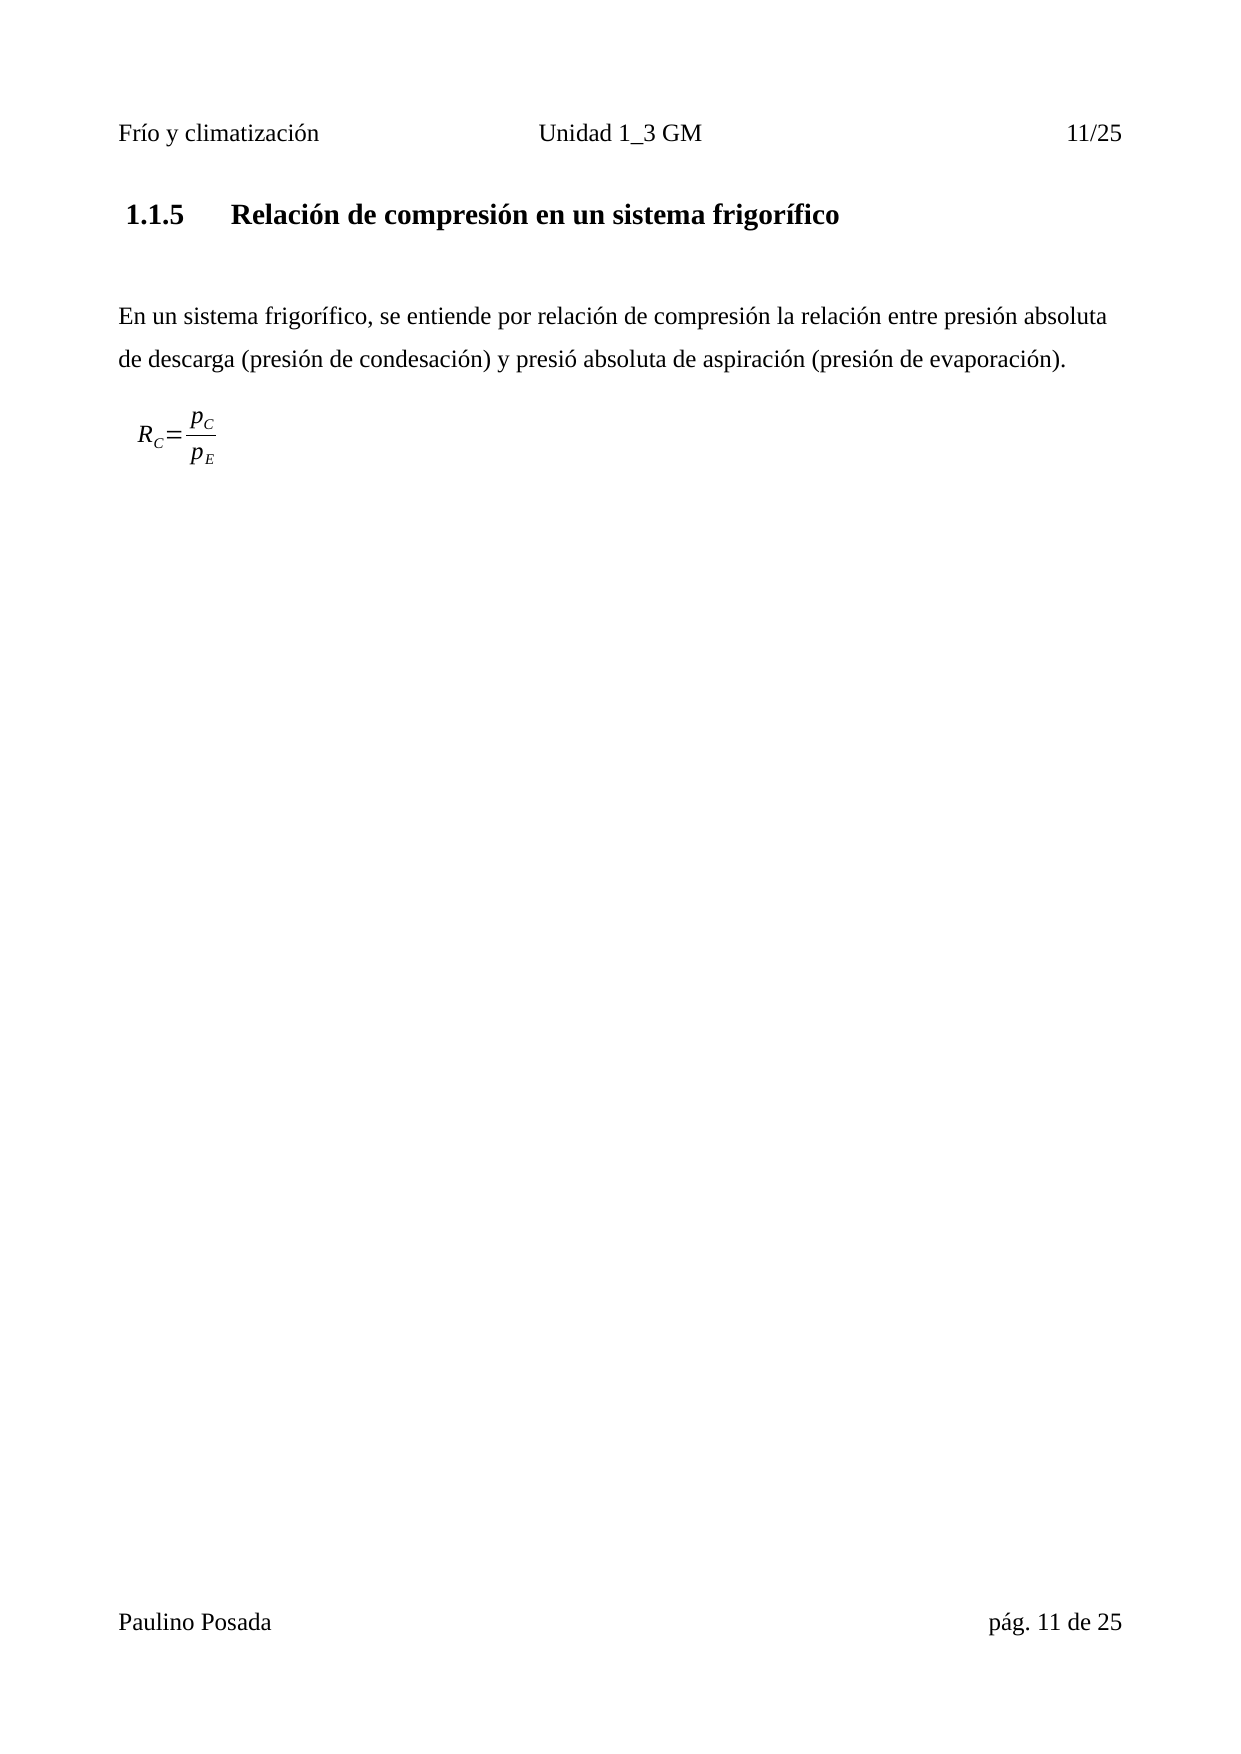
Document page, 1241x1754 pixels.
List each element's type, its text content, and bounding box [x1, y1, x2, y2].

subtitle Relación de compresión en un sistema frigorífico [118, 197, 1122, 231]
text En un sistema frigorífico, se entiende por relación de compresión la relación entre presión absoluta de descarga (presión de condesación) y presió absoluta de aspiración (presión de evaporación). [118, 301, 1122, 373]
